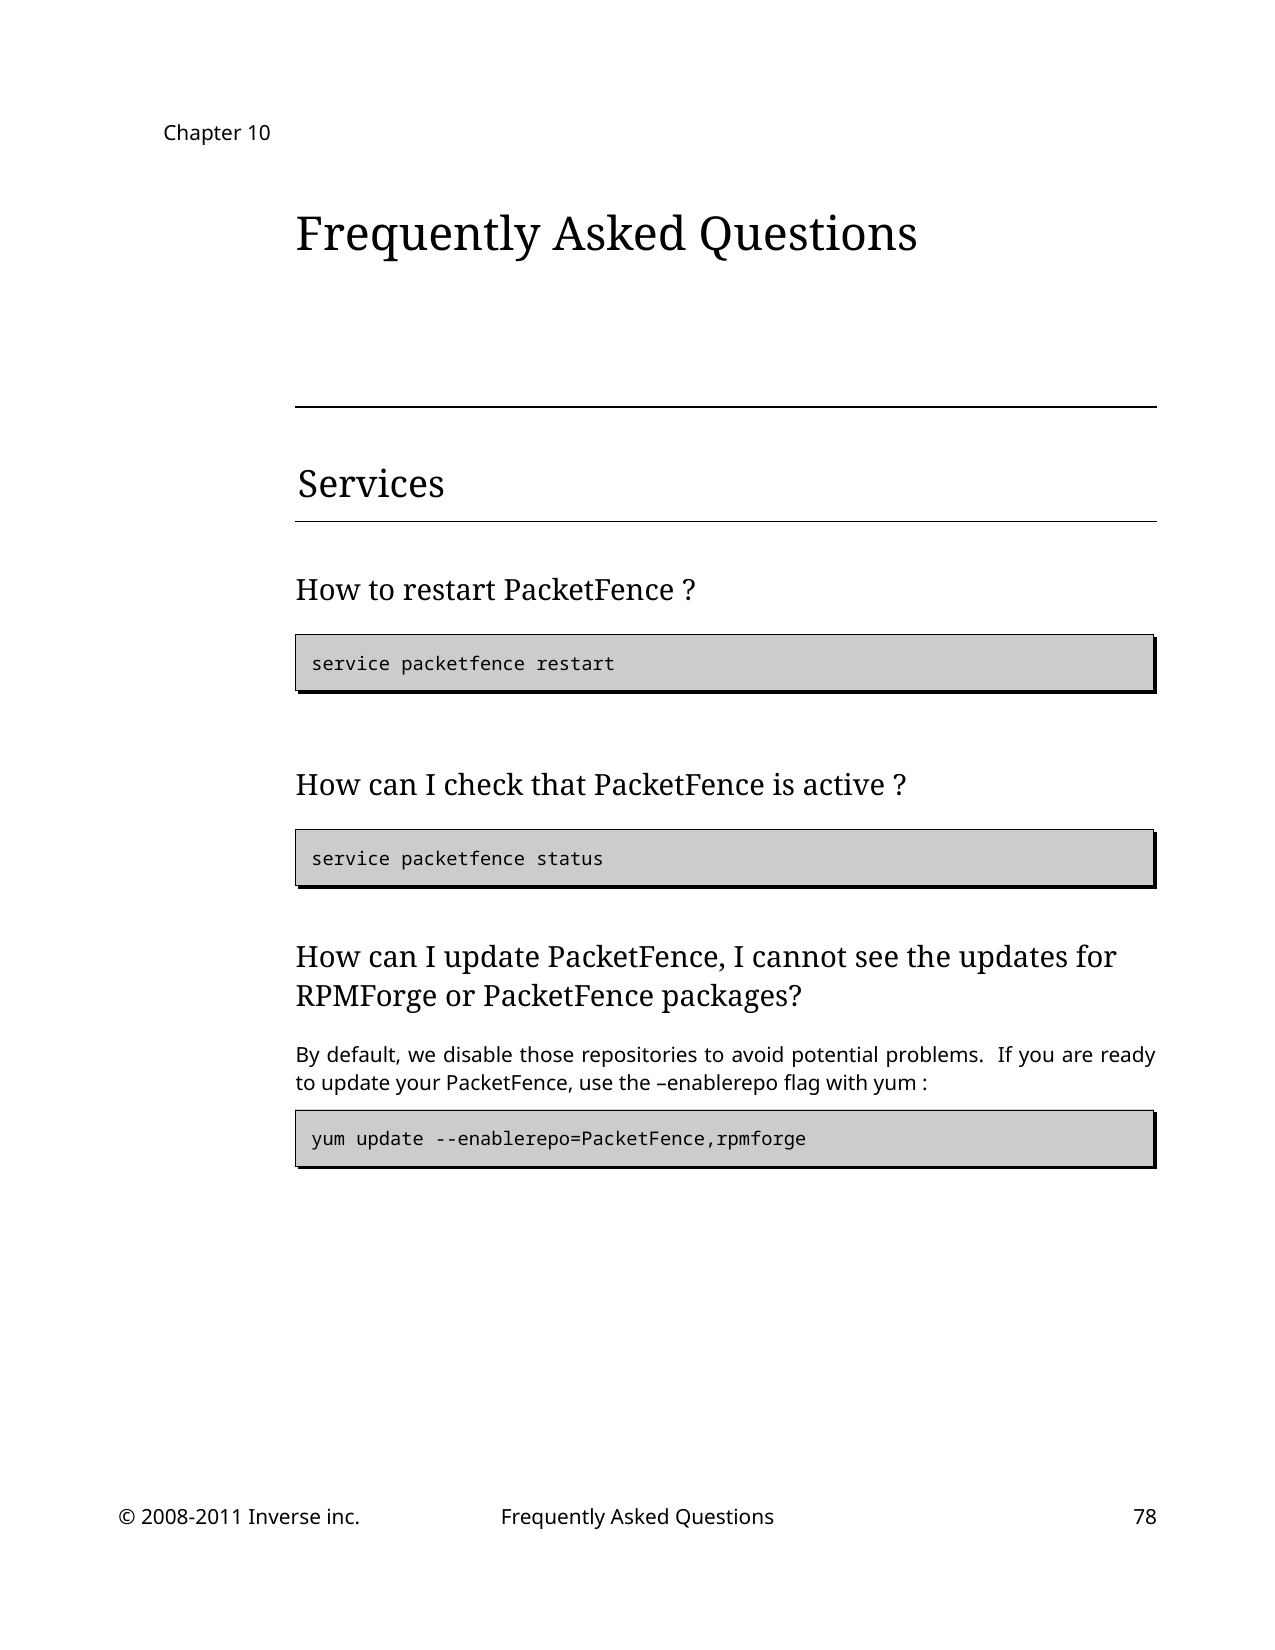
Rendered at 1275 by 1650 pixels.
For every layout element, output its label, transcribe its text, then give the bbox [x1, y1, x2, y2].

text service packetfence restart [296, 635, 1153, 690]
text yum update --enablerepo=PacketFence,rpmforge [296, 1111, 1153, 1166]
subtitle How to restart PacketFence ? [295, 569, 1157, 609]
subtitle Services [295, 458, 1157, 521]
text service packetfence status [296, 830, 1153, 885]
subtitle How can I update PacketFence, I cannot see the updates for RPMForge or PacketFence packages? [295, 936, 1157, 1015]
subtitle Frequently Asked Questions [295, 201, 1157, 406]
subtitle How can I check that PacketFence is active ? [295, 764, 1157, 804]
text By default, we disable those repositories to avoid potential problems. If you are ready to update your PacketFence, use the –enablerepo flag with yum : [295, 1040, 1157, 1097]
